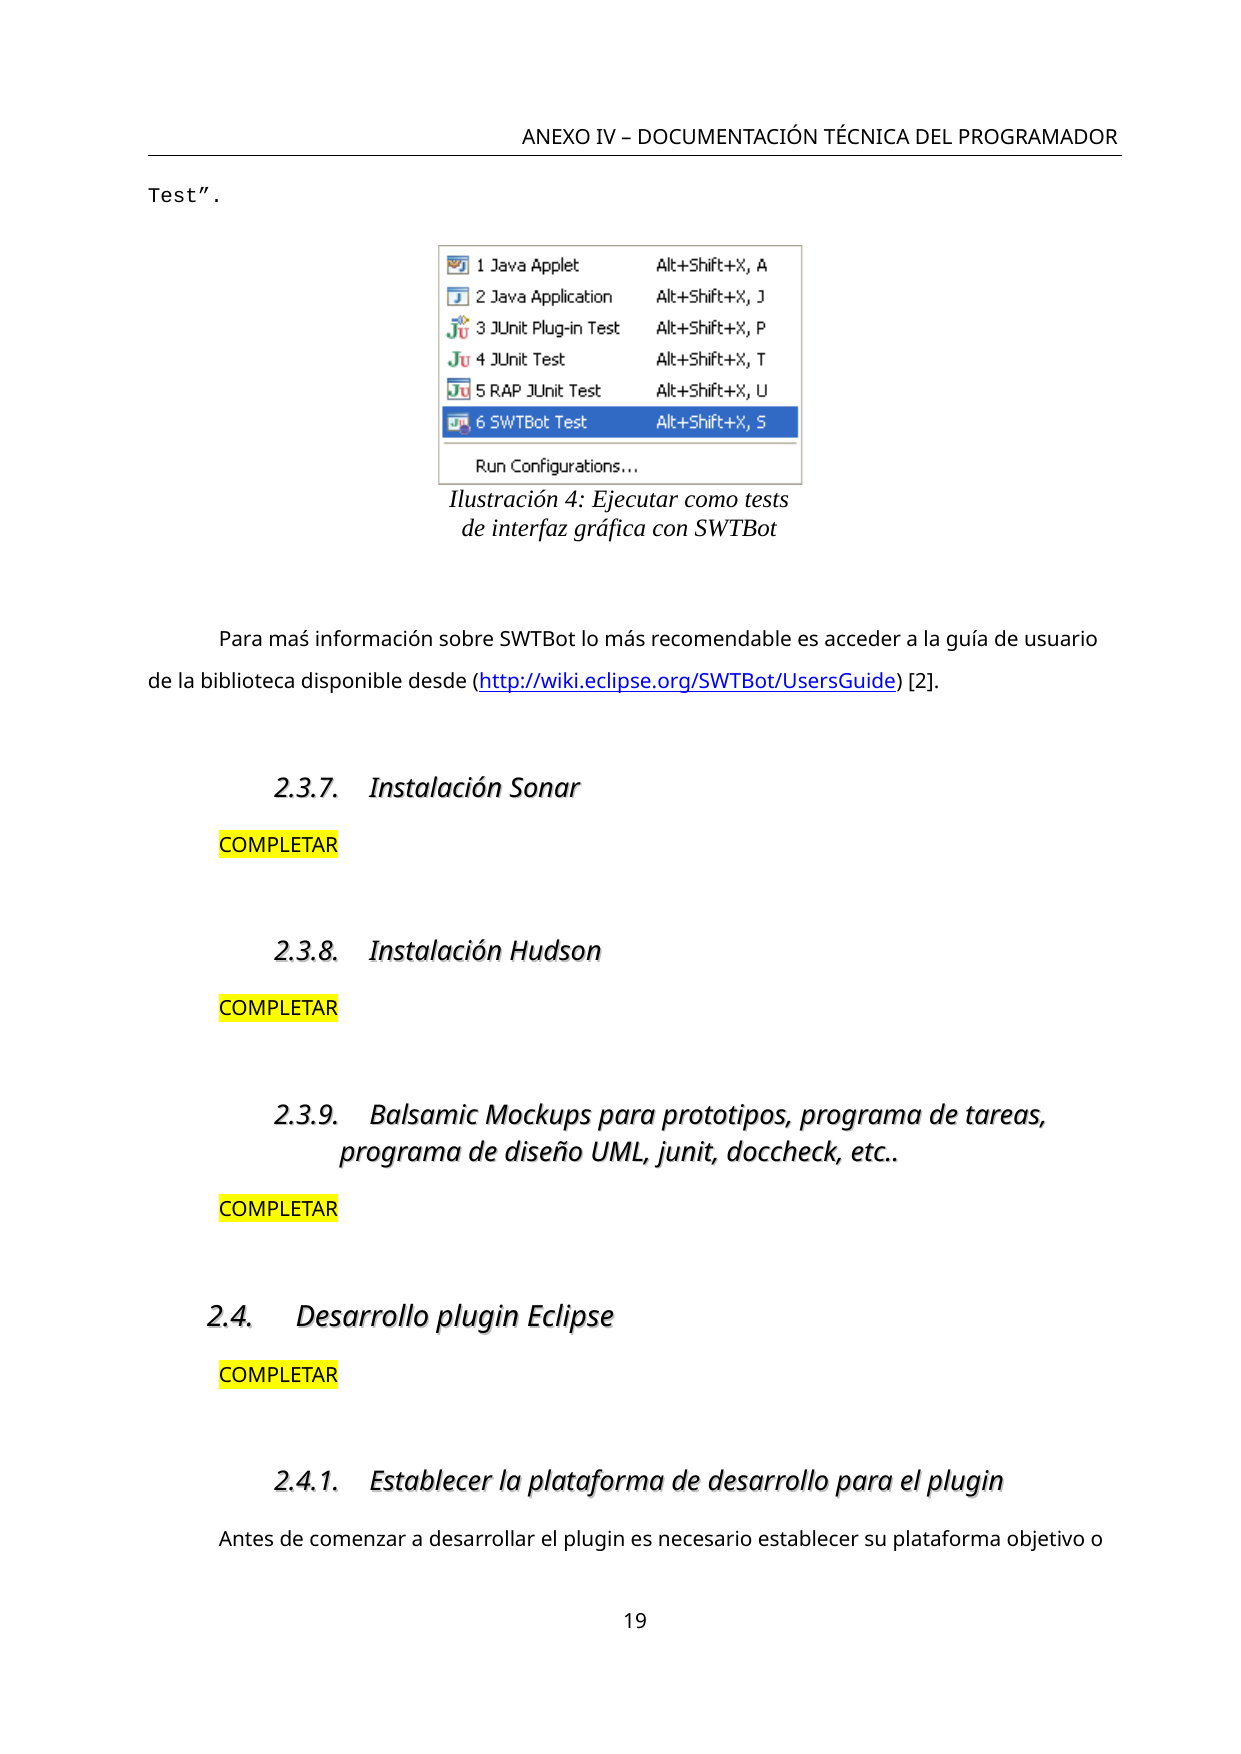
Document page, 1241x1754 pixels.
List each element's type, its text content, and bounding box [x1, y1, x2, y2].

subtitle Establecer la plataforma de desarrollo para el plugin [339, 1462, 1122, 1499]
picture [438, 245, 803, 485]
text Para maś información sobre SWTBot lo más recomendable es acceder a la guía de usuario de la biblioteca disponible desde (http://wiki.eclipse.org/SWTBot/UsersGuide) [2]. [148, 624, 1122, 695]
text COMPLETAR [148, 1360, 1122, 1389]
subtitle Instalación Hudson [339, 932, 1122, 968]
text COMPLETAR [148, 1194, 1122, 1222]
text COMPLETAR [148, 993, 1122, 1022]
text Ilustración 4: Ejecutar como tests de interfaz gráfica con SWTBot [438, 485, 802, 542]
subtitle Desarrollo plugin Eclipse [207, 1296, 1122, 1335]
text Test”. [148, 185, 1122, 208]
text Antes de comenzar a desarrollar el plugin es necesario establecer su plataforma objetivo o [148, 1524, 1122, 1552]
subtitle Balsamic Mockups para prototipos, programa de tareas, programa de diseño UML, junit, doccheck, etc.. [339, 1095, 1122, 1169]
text COMPLETAR [148, 830, 1122, 858]
subtitle Instalación Sonar [339, 768, 1122, 805]
